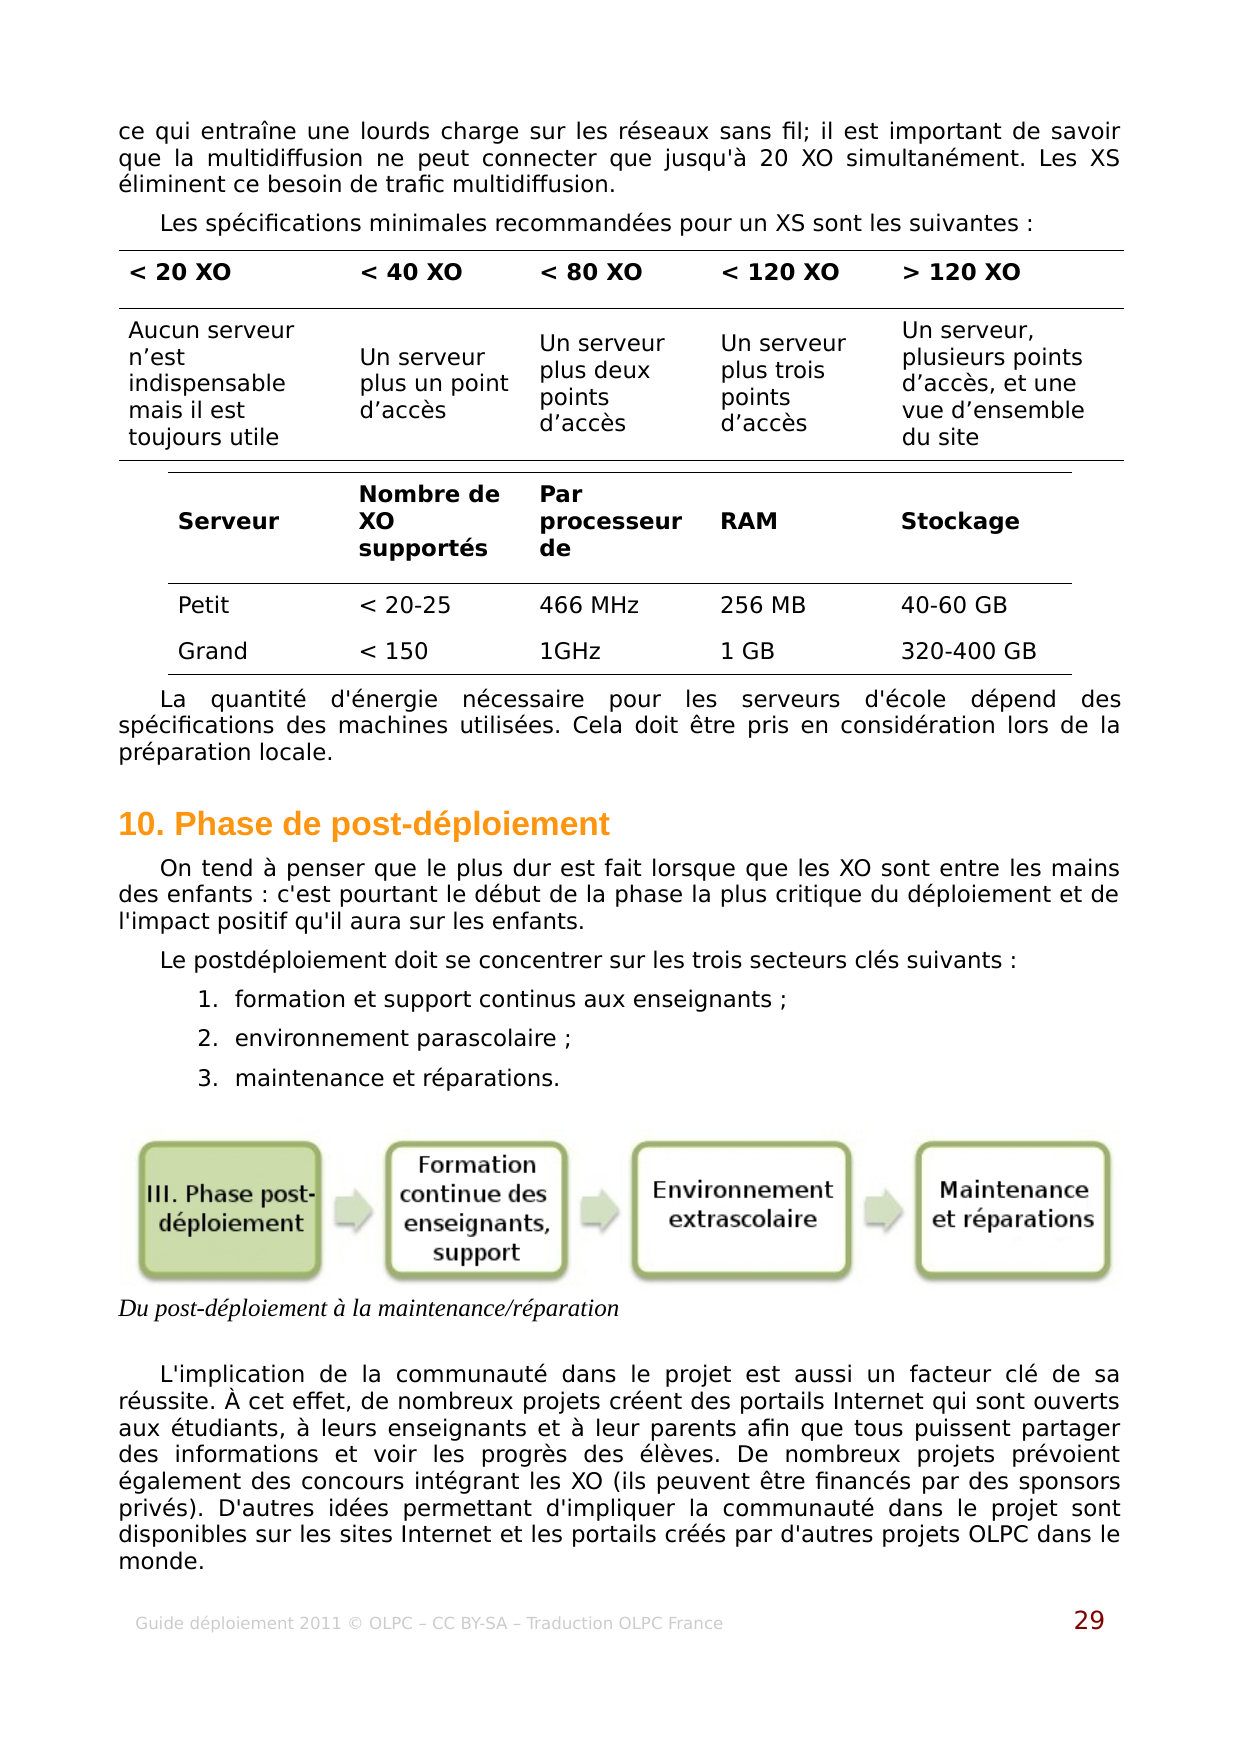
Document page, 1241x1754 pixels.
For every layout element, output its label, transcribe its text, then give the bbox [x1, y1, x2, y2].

table_cell Un serveur plus un point d’accès [350, 309, 530, 460]
table_cell Aucun serveur n’est indispensable mais il est toujours utile [119, 309, 350, 460]
table_header < 80 XO [530, 251, 711, 308]
table_cell < 20-25 [349, 584, 530, 629]
table_header < 40 XO [350, 251, 530, 308]
text ce qui entraîne une lourds charge sur les réseaux sans fil; il est important de savoir que la multidiffusion ne peut connecter que jusqu'à 20 XO simultanément. Les XS éliminent ce besoin de trafic multidiffusion. [118, 118, 1122, 198]
picture [118, 1116, 1123, 1294]
text On tend à penser que le plus dur est fait lorsque que les XO sont entre les mains des enfants : c'est pourtant le début de la phase la plus critique du déploiement et de l'impact positif qu'il aura sur les enfants. [118, 855, 1122, 935]
text Du post-déploiement à la maintenance/réparation [118, 1294, 1122, 1322]
table_cell Un serveur plus deux points d’accès [530, 309, 711, 460]
table_header Serveur [168, 473, 349, 583]
table_cell Un serveur plus trois points d’accès [711, 309, 892, 460]
table_cell 1 GB [710, 629, 891, 674]
table_header < 20 XO [119, 251, 350, 308]
table_header Stockage [891, 473, 1072, 583]
subtitle Phase de post-déploiement [118, 803, 1122, 842]
text Le postdéploiement doit se concentrer sur les trois secteurs clés suivants : [118, 947, 1122, 974]
table_cell Grand [168, 629, 349, 674]
table_header Nombre de XO supportés [349, 473, 530, 583]
list maintenance et réparations. [156, 1065, 1122, 1091]
table_cell Un serveur, plusieurs points d’accès, et une vue d’ensemble du site [892, 309, 1123, 460]
table_header Par processeur de [530, 473, 710, 583]
text Les spécifications minimales recommandées pour un XS sont les suivantes : [118, 211, 1122, 237]
list environnement parascolaire ; [156, 1026, 1122, 1052]
table_header < 120 XO [711, 251, 892, 308]
text La quantité d'énergie nécessaire pour les serveurs d'école dépend des spécifications des machines utilisées. Cela doit être pris en considération lors de la préparation locale. [118, 686, 1122, 766]
table_cell < 150 [349, 629, 530, 674]
list formation et support continus aux enseignants ; [156, 986, 1122, 1013]
table_cell Petit [168, 584, 349, 629]
table_cell 40-60 GB [891, 584, 1072, 629]
table_cell 320-400 GB [891, 629, 1072, 674]
table_cell 1GHz [530, 629, 710, 674]
table_cell 256 MB [710, 584, 891, 629]
table_header > 120 XO [892, 251, 1123, 308]
table_header RAM [710, 473, 891, 583]
text L'implication de la communauté dans le projet est aussi un facteur clé de sa réussite. À cet effet, de nombreux projets créent des portails Internet qui sont ouverts aux étudiants, à leurs enseignants et à leur parents afin que tous puissent partager des informations et voir les progrès des élèves. De nombreux projets prévoient également des concours intégrant les XO (ils peuvent être financés par des sponsors privés). D'autres idées permettant d'impliquer la communauté dans le projet sont disponibles sur les sites Internet et les portails créés par d'autres projets OLPC dans le monde. [118, 1361, 1122, 1575]
table_cell 466 MHz [530, 584, 710, 629]
